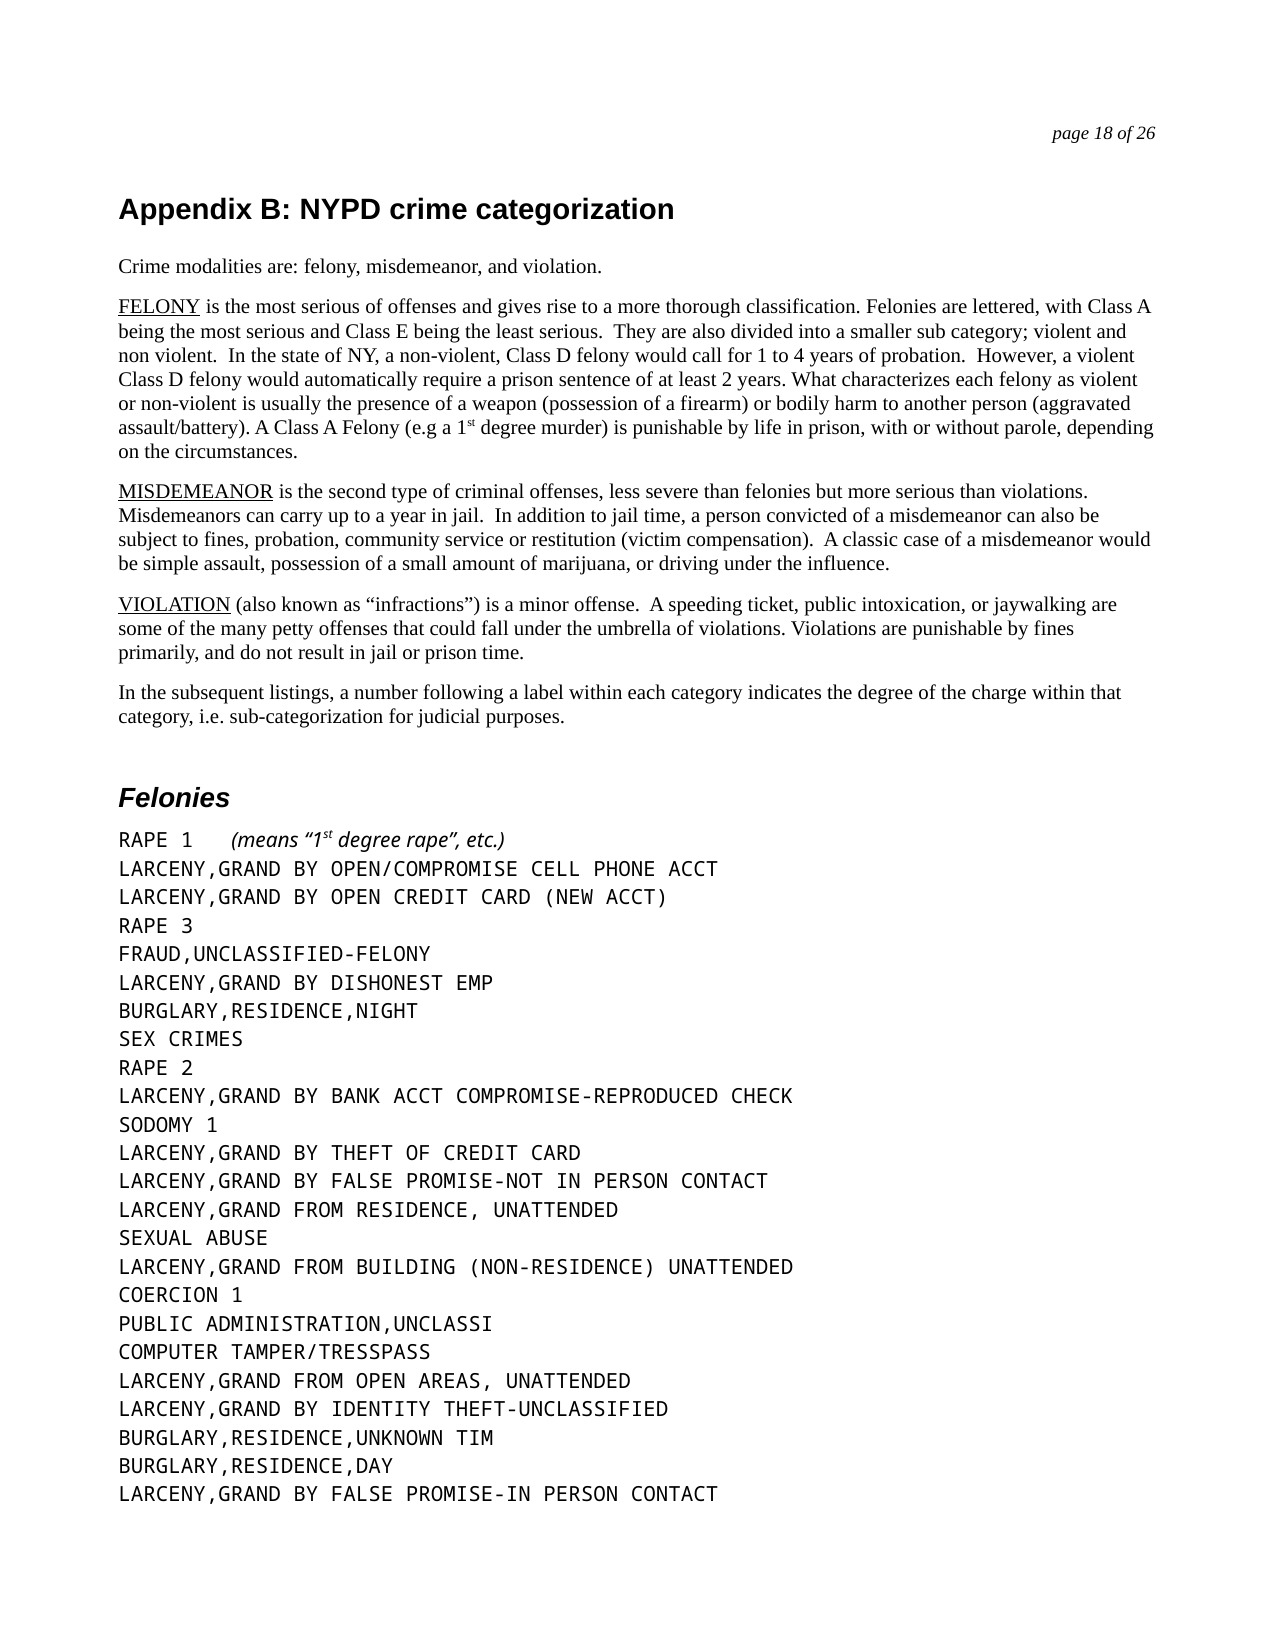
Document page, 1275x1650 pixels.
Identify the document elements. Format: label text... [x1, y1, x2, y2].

text SODOMY 1 [118, 1110, 1157, 1138]
text LARCENY,GRAND FROM RESIDENCE, UNATTENDED [118, 1195, 1157, 1223]
text LARCENY,GRAND BY OPEN/COMPROMISE CELL PHONE ACCT [118, 854, 1157, 882]
text LARCENY,GRAND BY FALSE PROMISE-IN PERSON CONTACT [118, 1479, 1157, 1508]
text In the subsequent listings, a number following a label within each category indicates the degree of the charge within that category, i.e. sub-categorization for judicial purposes. [118, 680, 1157, 728]
text LARCENY,GRAND BY THEFT OF CREDIT CARD [118, 1138, 1157, 1167]
subtitle Appendix B: NYPD crime categorization [118, 192, 1157, 225]
text FELONY is the most serious of offenses and gives rise to a more thorough classification. Felonies are lettered, with Class A being the most serious and Class E being the least serious. They are also divided into a smaller sub category; violent and non violent. In the state of NY, a non-violent, Class D felony would call for 1 to 4 years of probation. However, a violent Class D felony would automatically require a prison sentence of at least 2 years. What characterizes each felony as violent or non-violent is usually the presence of a weapon (possession of a firearm) or bodily harm to another person (aggravated assault/battery). A Class A Felony (e.g a 1st degree murder) is punishable by life in prison, with or without parole, depending on the circumstances. [118, 294, 1157, 463]
text VIOLATION (also known as “infractions”) is a minor offense. A speeding ticket, public intoxication, or jaywalking are some of the many petty offenses that could fall under the umbrella of violations. Violations are punishable by fines primarily, and do not result in jail or prison time. [118, 592, 1157, 664]
text LARCENY,GRAND FROM BUILDING (NON-RESIDENCE) UNATTENDED [118, 1252, 1157, 1280]
text LARCENY,GRAND BY IDENTITY THEFT-UNCLASSIFIED [118, 1394, 1157, 1423]
text LARCENY,GRAND BY FALSE PROMISE-NOT IN PERSON CONTACT [118, 1167, 1157, 1195]
subtitle Felonies [118, 781, 1157, 813]
text FRAUD,UNCLASSIFIED-FELONY [118, 939, 1157, 968]
text BURGLARY,RESIDENCE,DAY [118, 1451, 1157, 1479]
text PUBLIC ADMINISTRATION,UNCLASSI [118, 1309, 1157, 1337]
text BURGLARY,RESIDENCE,NIGHT [118, 996, 1157, 1024]
text COERCION 1 [118, 1280, 1157, 1309]
text SEXUAL ABUSE [118, 1223, 1157, 1252]
text SEX CRIMES [118, 1024, 1157, 1053]
text BURGLARY,RESIDENCE,UNKNOWN TIM [118, 1423, 1157, 1451]
text RAPE 3 [118, 911, 1157, 939]
text MISDEMEANOR is the second type of criminal offenses, less severe than felonies but more serious than violations. Misdemeanors can carry up to a year in jail. In addition to jail time, a person convicted of a misdemeanor can also be subject to fines, probation, community service or restitution (victim compensation). A classic case of a misdemeanor would be simple assault, possession of a small amount of marijuana, or driving under the influence. [118, 479, 1157, 575]
text RAPE 1 (means “1st degree rape”, etc.) [118, 825, 1157, 854]
text LARCENY,GRAND BY DISHONEST EMP [118, 968, 1157, 996]
text LARCENY,GRAND BY BANK ACCT COMPROMISE-REPRODUCED CHECK [118, 1081, 1157, 1110]
text LARCENY,GRAND BY OPEN CREDIT CARD (NEW ACCT) [118, 882, 1157, 911]
text Crime modalities are: felony, misdemeanor, and violation. [118, 254, 1157, 278]
text RAPE 2 [118, 1053, 1157, 1081]
text LARCENY,GRAND FROM OPEN AREAS, UNATTENDED [118, 1366, 1157, 1394]
text COMPUTER TAMPER/TRESSPASS [118, 1337, 1157, 1366]
